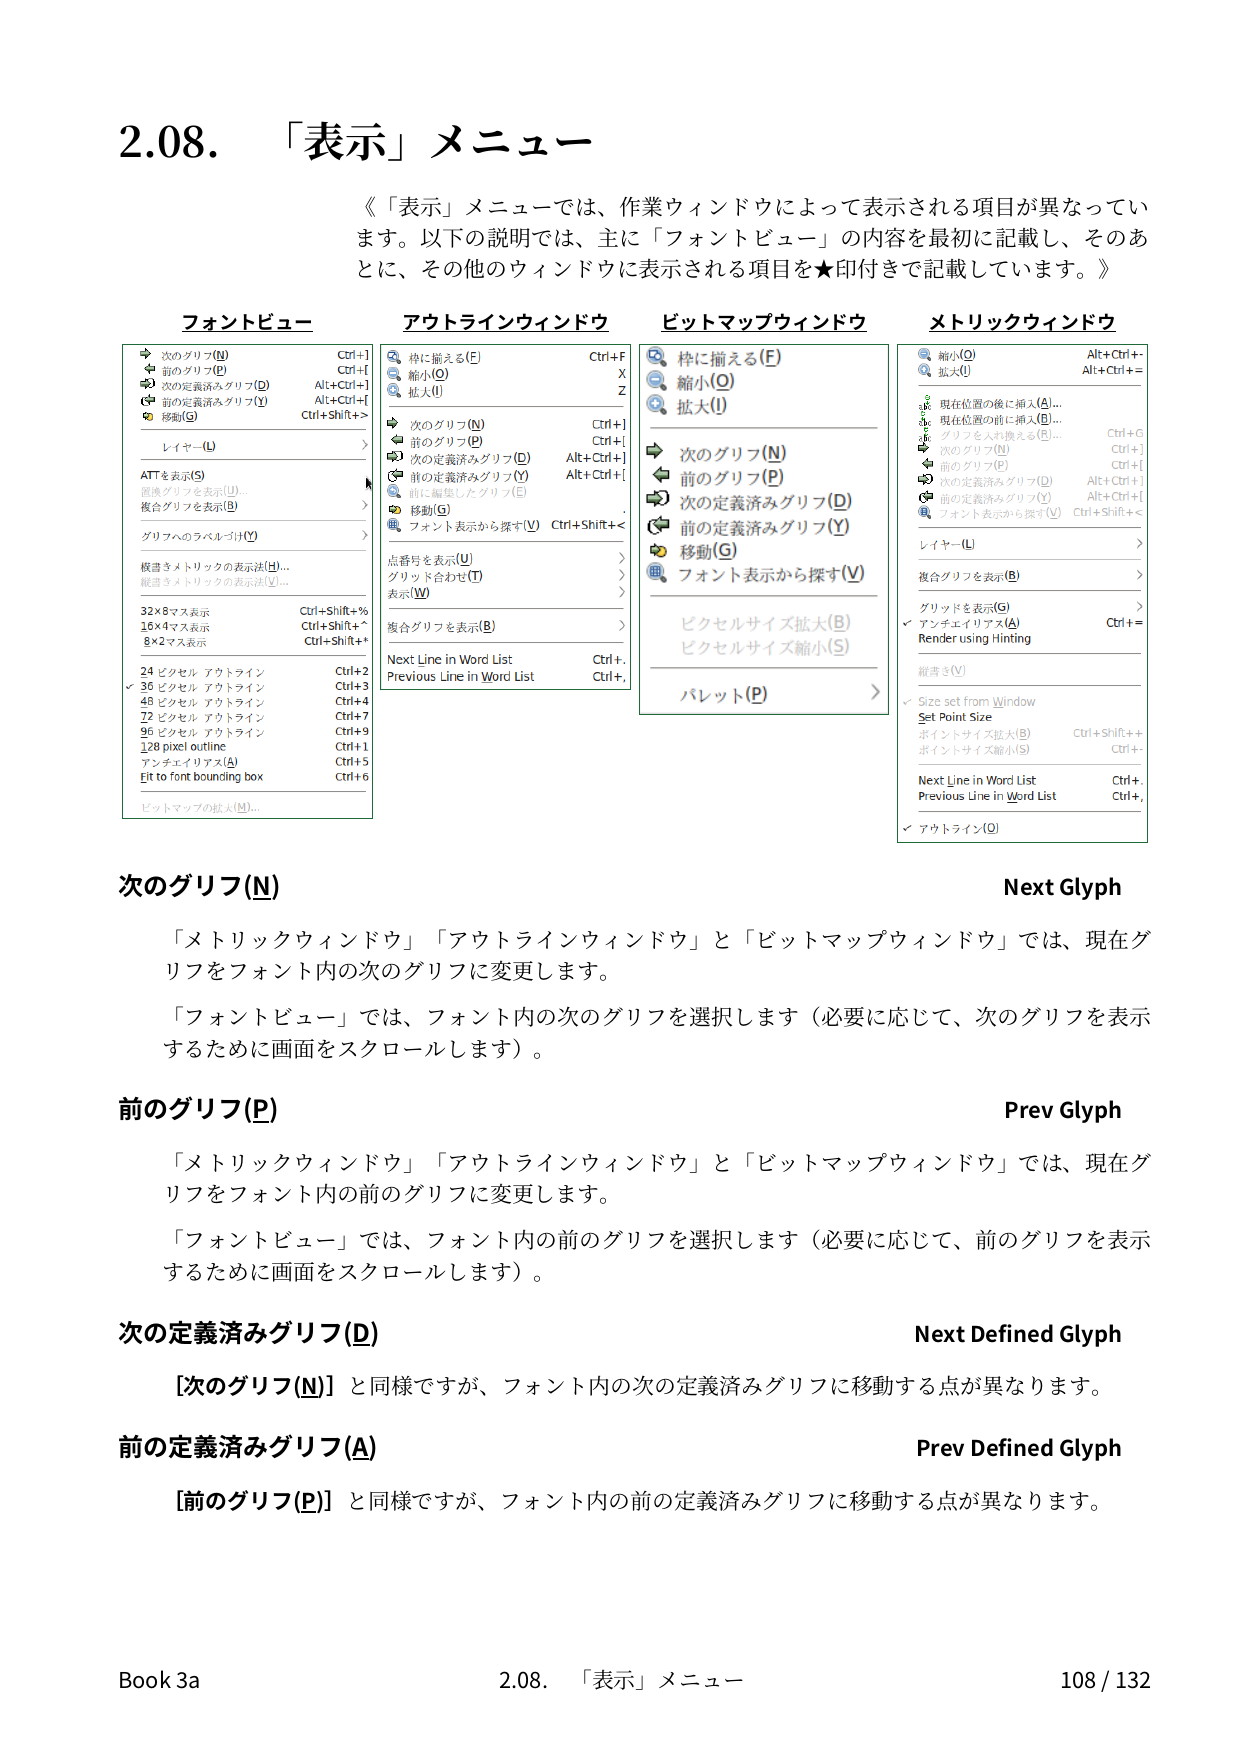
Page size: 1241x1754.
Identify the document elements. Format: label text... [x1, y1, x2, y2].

table_cell [893, 335, 1152, 843]
text 「メトリックウィンドウ」「アウトラインウィンドウ」と「ビットマップウィンドウ」では、現在グリフをフォント内の次のグリフに変更します。 [150, 917, 1163, 986]
text 前のグリフ(P) Prev Glyph [106, 1084, 1163, 1132]
table_cell [376, 335, 635, 843]
table_header フォントビュー [118, 299, 376, 335]
text ［次のグリフ(N)］と同様ですが、フォント内の次の定義済みグリフに移動する点が異なります。 [150, 1363, 1163, 1407]
table_cell [635, 335, 893, 843]
subtitle 2.08. 「表示」メニュー [118, 109, 1152, 169]
text 次のグリフ(N) Next Glyph [106, 861, 1163, 909]
text 次の定義済みグリフ(D) Next Defined Glyph [106, 1307, 1163, 1355]
picture [898, 345, 1147, 842]
text 「フォントビュー」では、フォント内の次のグリフを選択します（必要に応じて、次のグリフを表示するために画面をスクロールします）。 [150, 995, 1163, 1069]
text ［前のグリフ(P)］と同様ですが、フォント内の前の定義済みグリフに移動する点が異なります。 [150, 1478, 1163, 1515]
picture [381, 345, 630, 689]
table_header メトリックウィンドウ [893, 299, 1152, 335]
table_cell [118, 335, 376, 843]
table_header アウトラインウィンドウ [376, 299, 635, 335]
table_header ビットマップウィンドウ [635, 299, 893, 335]
text 「フォントビュー」では、フォント内の前のグリフを選択します（必要に応じて、前のグリフを表示するために画面をスクロールします）。 [150, 1218, 1163, 1293]
picture [123, 345, 372, 818]
text 《「表示」メニューでは、作業ウィンドウによって表示される項目が異なっています。以下の説明では、主に「フォントビュー」の内容を最初に記載し、そのあとに、その他のウィンドウに表示される項目を★印付きで記載しています。》 [354, 190, 1152, 284]
picture [640, 345, 888, 714]
text 「メトリックウィンドウ」「アウトラインウィンドウ」と「ビットマップウィンドウ」では、現在グリフをフォント内の前のグリフに変更します。 [150, 1140, 1163, 1209]
text 前の定義済みグリフ(A) Prev Defined Glyph [106, 1422, 1163, 1470]
